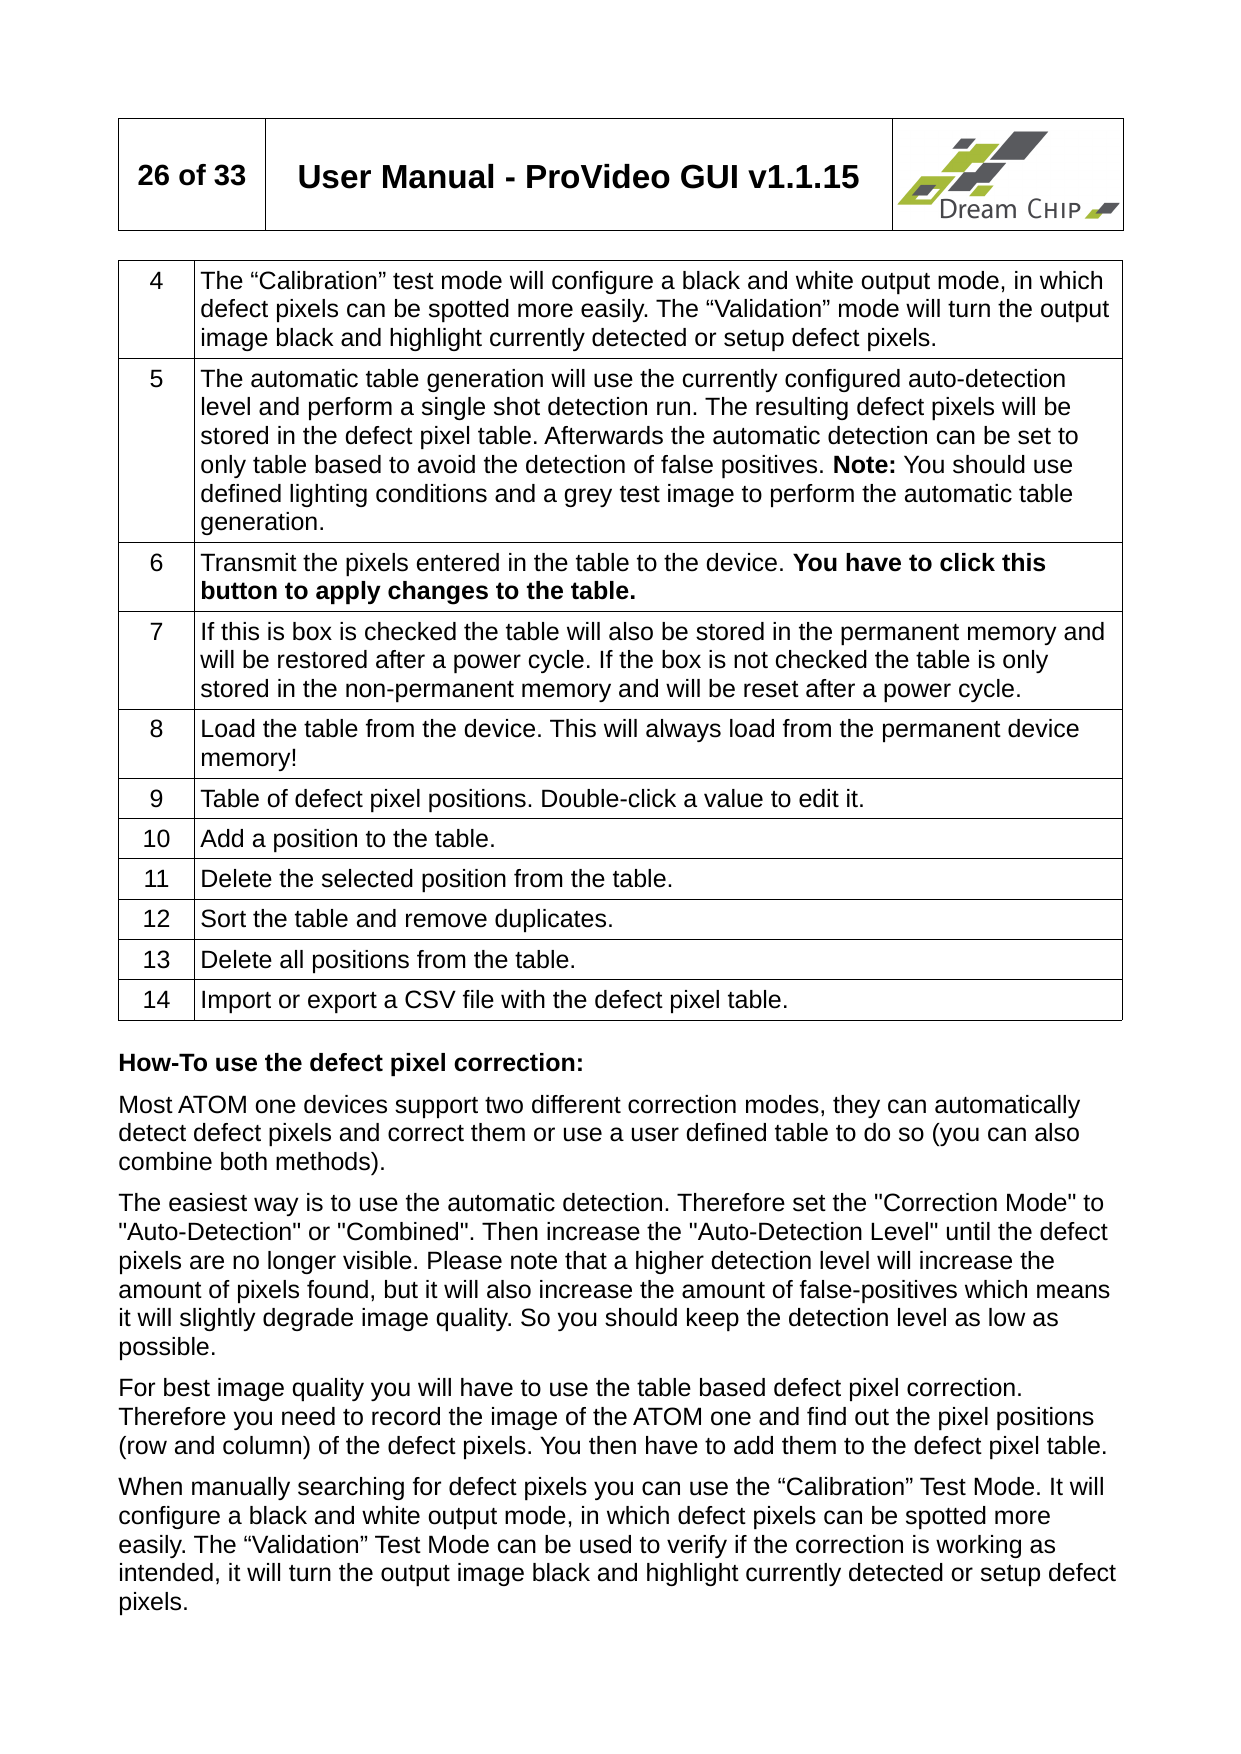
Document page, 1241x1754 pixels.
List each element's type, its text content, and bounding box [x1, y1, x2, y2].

table_cell Load the table from the device. This will always load from the permanent device memory! [195, 710, 1122, 778]
text Most ATOM one devices support two different correction modes, they can automatically detect defect pixels and correct them or use a user defined table to do so (you can also combine both methods). [118, 1090, 1122, 1176]
table_cell 5 [119, 359, 194, 542]
table_cell 6 [119, 543, 194, 611]
table_cell 8 [119, 710, 194, 778]
table_cell 10 [119, 819, 194, 858]
table_cell Sort the table and remove duplicates. [195, 900, 1122, 939]
table_cell Add a position to the table. [195, 819, 1122, 858]
table_cell If this is box is checked the table will also be stored in the permanent memory and will be restored after a power cycle. If the box is not checked the table is only stored in the non-permanent memory and will be reset after a power cycle. [195, 612, 1122, 709]
table_cell 9 [119, 779, 194, 818]
text The easiest way is to use the automatic detection. Therefore set the "Correction Mode" to "Auto-Detection" or "Combined". Then increase the "Auto-Detection Level" until the defect pixels are no longer visible. Please note that a higher detection level will increase the amount of pixels found, but it will also increase the amount of false-positives which means it will slightly degrade image quality. So you should keep the detection level as low as possible. [118, 1188, 1122, 1361]
table_cell 13 [119, 940, 194, 979]
table_cell 14 [119, 980, 194, 1019]
table_cell The automatic table generation will use the currently configured auto-detection level and perform a single shot detection run. The resulting defect pixels will be stored in the defect pixel table. Afterwards the automatic detection can be set to only table based to avoid the detection of false positives. Note: You should use defined lighting conditions and a grey test image to perform the automatic table generation. [195, 359, 1122, 542]
table_cell Import or export a CSV file with the defect pixel table. [195, 980, 1122, 1019]
table_cell 11 [119, 859, 194, 899]
text When manually searching for defect pixels you can use the “Calibration” Test Mode. It will configure a black and white output mode, in which defect pixels can be spotted more easily. The “Validation” Test Mode can be used to verify if the correction is working as intended, it will turn the output image black and highlight currently detected or setup defect pixels. [118, 1472, 1122, 1616]
table_cell The “Calibration” test mode will configure a black and white output mode, in which defect pixels can be spotted more easily. The “Validation” mode will turn the output image black and highlight currently detected or setup defect pixels. [195, 261, 1122, 358]
table_cell 7 [119, 612, 194, 709]
table_cell Table of defect pixel positions. Double-click a value to edit it. [195, 779, 1122, 818]
text How-To use the defect pixel correction: [118, 1048, 1122, 1077]
table_cell 12 [119, 900, 194, 939]
table_cell 4 [119, 261, 194, 358]
picture [897, 130, 1120, 220]
text For best image quality you will have to use the table based defect pixel correction. Therefore you need to record the image of the ATOM one and find out the pixel positions (row and column) of the defect pixels. You then have to add them to the defect pixel table. [118, 1373, 1122, 1460]
table_cell Delete the selected position from the table. [195, 859, 1122, 899]
table_cell Delete all positions from the table. [195, 940, 1122, 979]
table_cell Transmit the pixels entered in the table to the device. You have to click this button to apply changes to the table. [195, 543, 1122, 611]
